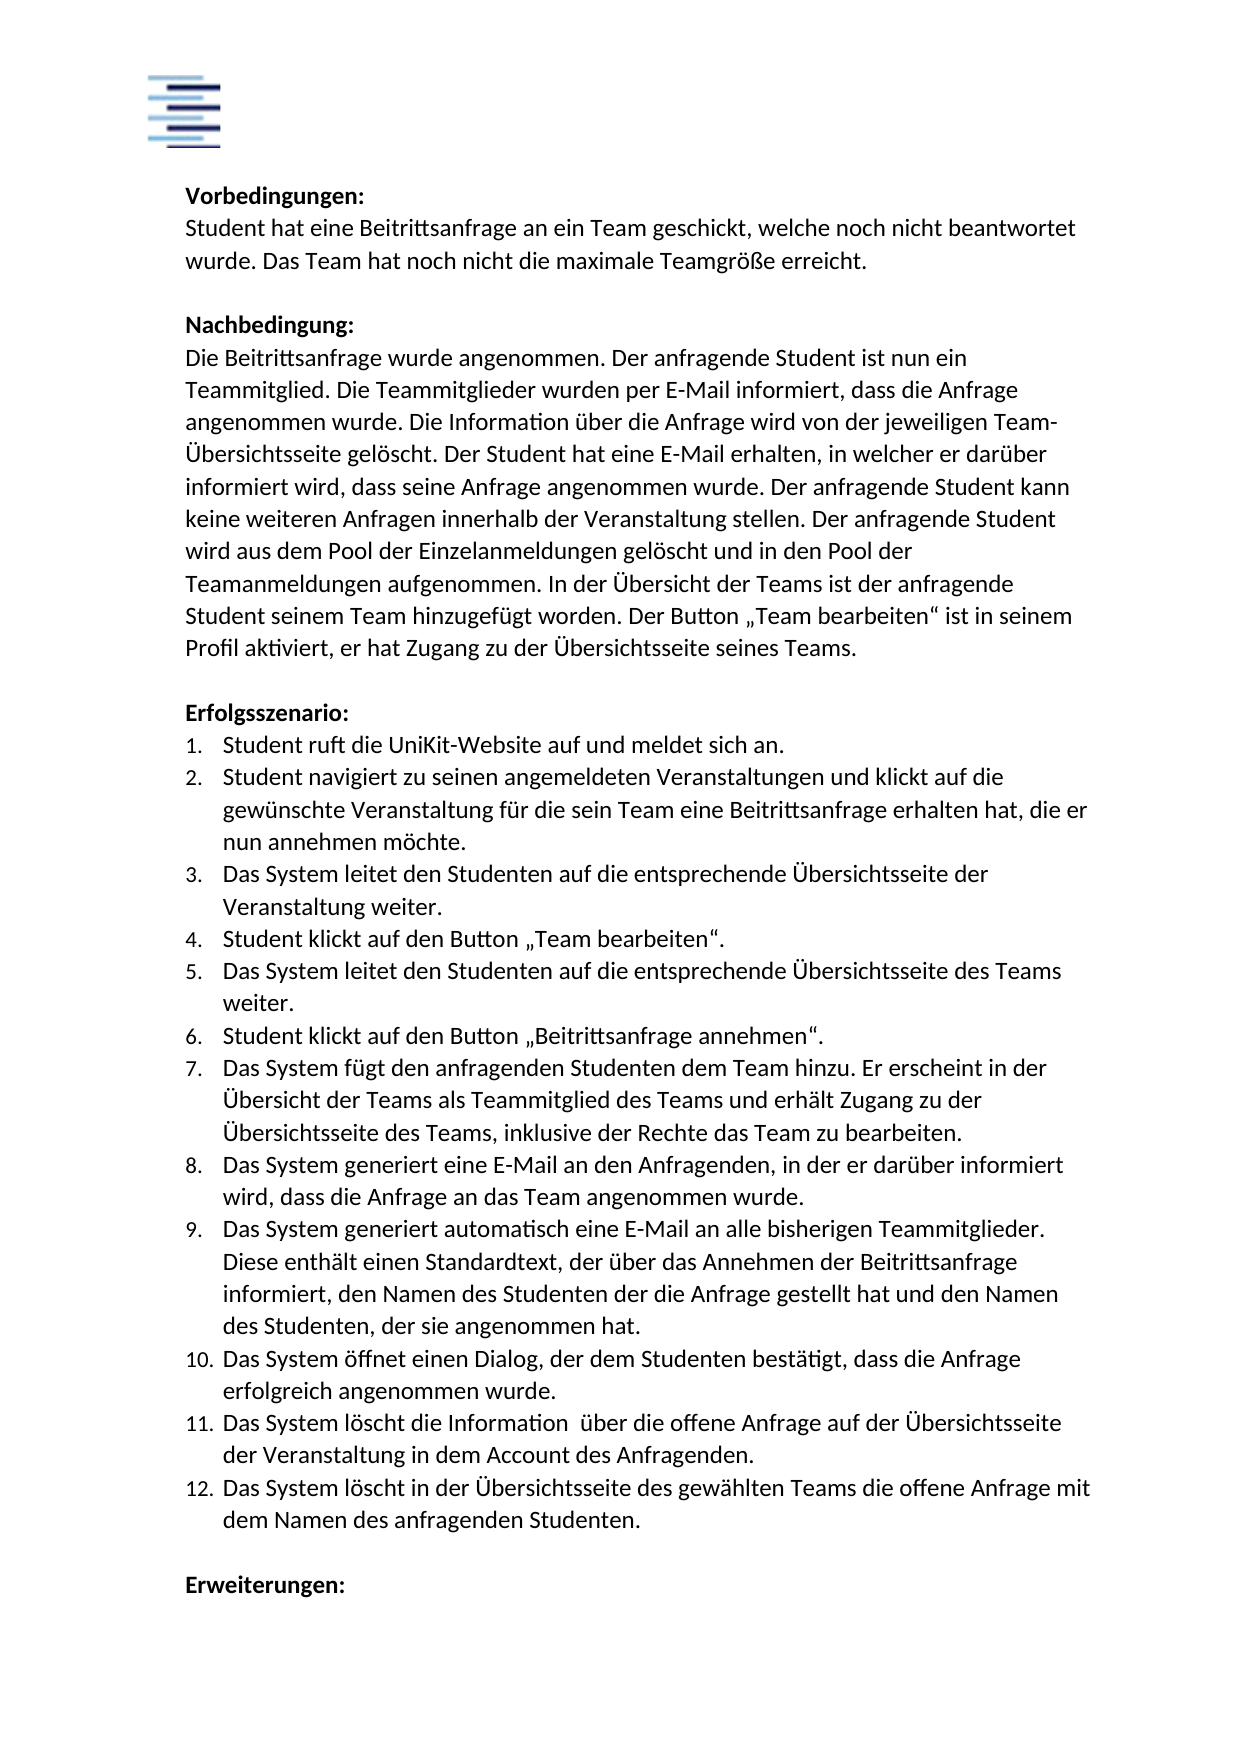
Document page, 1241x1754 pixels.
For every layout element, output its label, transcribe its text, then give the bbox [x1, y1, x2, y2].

list Das System löscht in der Übersichtsseite des gewählten Teams die offene Anfrage mit dem Namen des anfragenden Studenten. [185, 1472, 1093, 1535]
list Das System leitet den Studenten auf die entsprechende Übersichtsseite des Teams weiter. [185, 955, 1093, 1018]
list Das System generiert automatisch eine E-Mail an alle bisherigen Teammitglieder. Diese enthält einen Standardtext, der über das Annehmen der Beitrittsanfrage informiert, den Namen des Studenten der die Anfrage gestellt hat und den Namen des Studenten, der sie angenommen hat. [185, 1213, 1093, 1341]
text Die Beitrittsanfrage wurde angenommen. Der anfragende Student ist nun ein Teammitglied. Die Teammitglieder wurden per E-Mail informiert, dass die Anfrage angenommen wurde. Die Information über die Anfrage wird von der jeweiligen Team-Übersichtsseite gelöscht. Der Student hat eine E-Mail erhalten, in welcher er darüber informiert wird, dass seine Anfrage angenommen wurde. Der anfragende Student kann keine weiteren Anfragen innerhalb der Veranstaltung stellen. Der anfragende Student wird aus dem Pool der Einzelanmeldungen gelöscht und in den Pool der Teamanmeldungen aufgenommen. In der Übersicht der Teams ist der anfragende Student seinem Team hinzugefügt worden. Der Button „Team bearbeiten“ ist in seinem Profil aktiviert, er hat Zugang zu der Übersichtsseite seines Teams. [185, 342, 1093, 663]
list Student klickt auf den Button „Team bearbeiten“. [185, 923, 1093, 953]
list Das System löscht die Information über die offene Anfrage auf der Übersichtsseite der Veranstaltung in dem Account des Anfragenden. [185, 1407, 1093, 1470]
list Student navigiert zu seinen angemeldeten Veranstaltungen und klickt auf die gewünschte Veranstaltung für die sein Team eine Beitrittsanfrage erhalten hat, die er nun annehmen möchte. [185, 761, 1093, 857]
list Das System leitet den Studenten auf die entsprechende Übersichtsseite der Veranstaltung weiter. [185, 858, 1093, 921]
list Das System generiert eine E-Mail an den Anfragenden, in der er darüber informiert wird, dass die Anfrage an das Team angenommen wurde. [185, 1149, 1093, 1212]
list Student ruft die UniKit-Website auf und meldet sich an. [185, 729, 1093, 760]
text Student hat eine Beitrittsanfrage an ein Team geschickt, welche noch nicht beantwortet wurde. Das Team hat noch nicht die maximale Teamgröße erreicht. [185, 212, 1093, 275]
text Nachbedingung: [185, 309, 1093, 340]
list Das System öffnet einen Dialog, der dem Studenten bestätigt, dass die Anfrage erfolgreich angenommen wurde. [185, 1343, 1093, 1406]
text Vorbedingungen: [185, 180, 1093, 211]
text Erweiterungen: [185, 1569, 1093, 1599]
list Das System fügt den anfragenden Studenten dem Team hinzu. Er erscheint in der Übersicht der Teams als Teammitglied des Teams und erhält Zugang zu der Übersichtsseite des Teams, inklusive der Rechte das Team zu bearbeiten. [185, 1052, 1093, 1147]
list Student klickt auf den Button „Beitrittsanfrage annehmen“. [185, 1020, 1093, 1050]
text Erfolgsszenario: [185, 697, 1093, 727]
